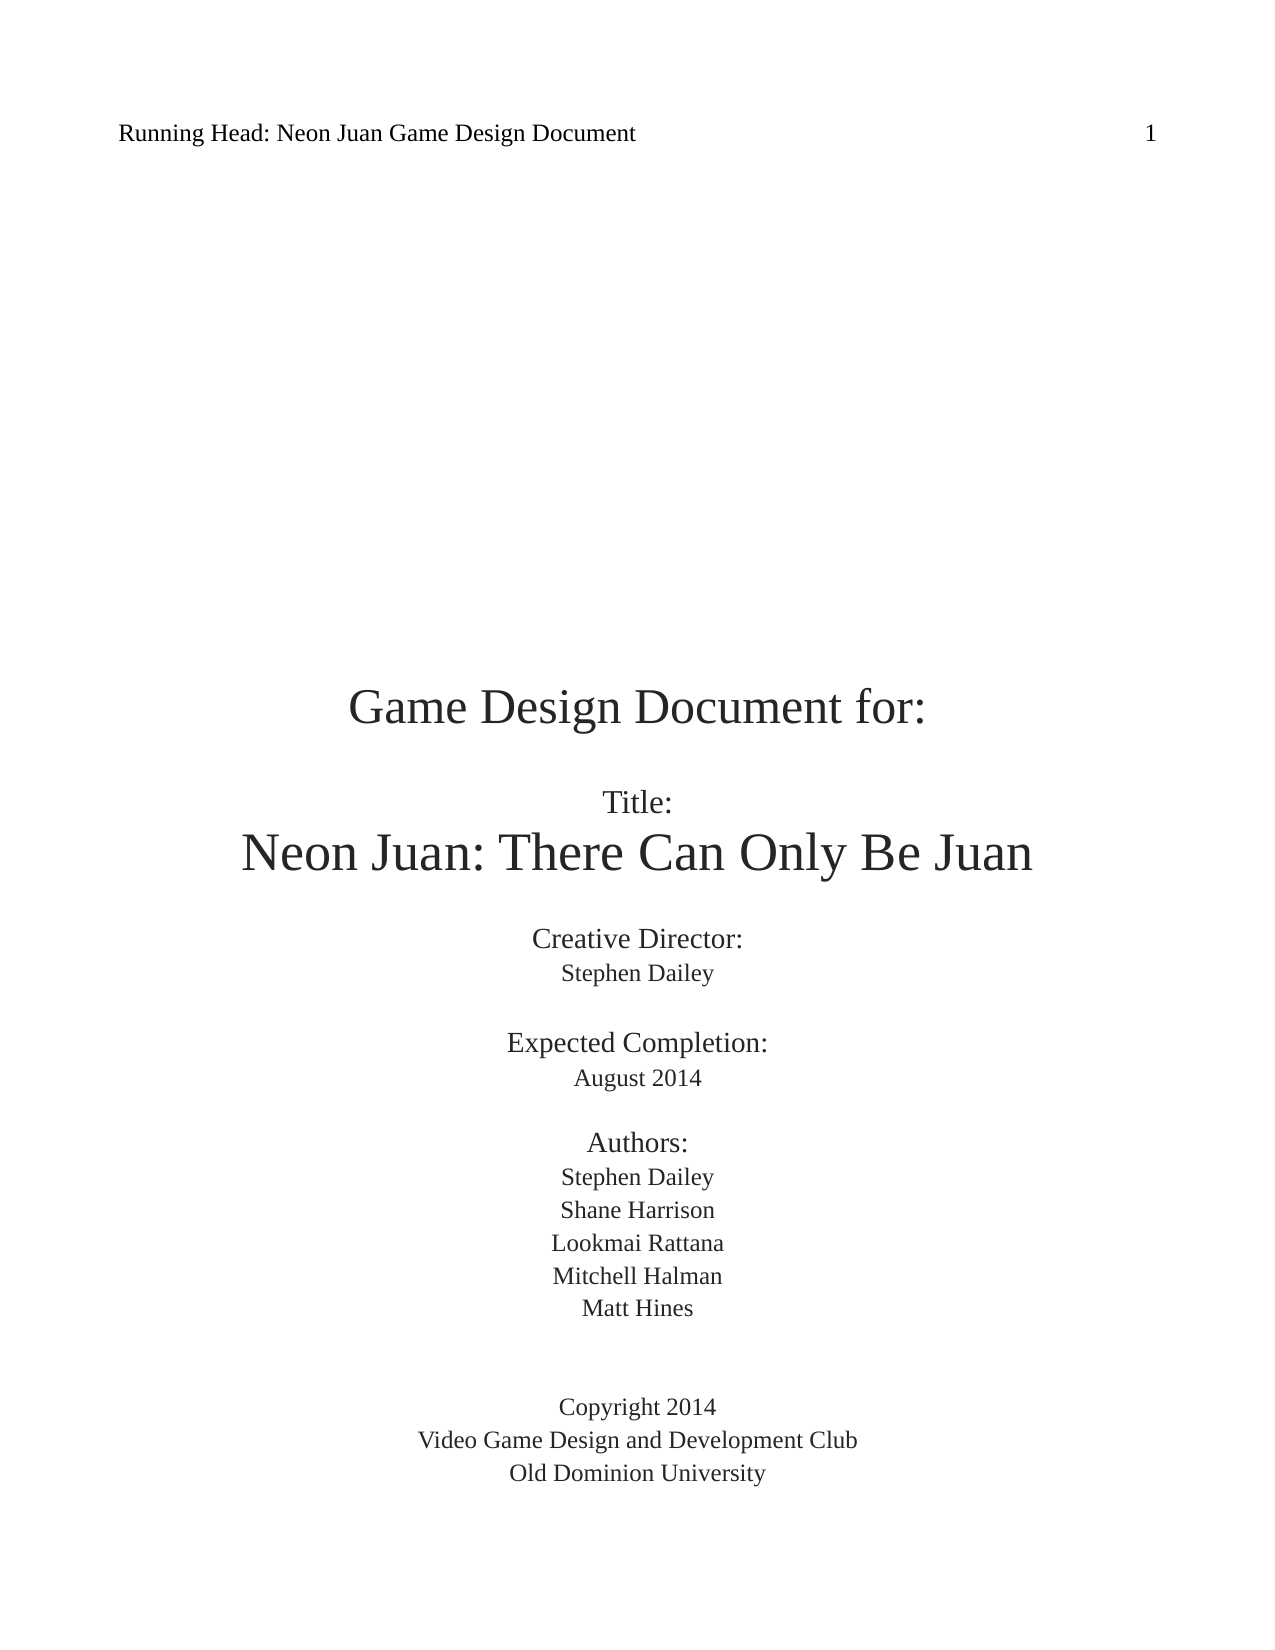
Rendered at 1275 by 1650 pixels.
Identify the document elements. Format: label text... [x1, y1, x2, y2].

text Mitchell Halman [118, 1257, 1157, 1289]
text Matt Hines [118, 1289, 1157, 1322]
text Stephen Dailey [118, 1158, 1157, 1191]
text Authors: [118, 1125, 1157, 1158]
text Title: [118, 782, 1157, 820]
text Game Design Document for: [118, 676, 1157, 734]
text Lookmai Rattana [118, 1224, 1157, 1257]
text Copyright 2014 [118, 1388, 1157, 1421]
text Expected Completion: [118, 1026, 1157, 1059]
text Neon Juan: There Can Only Be Juan [118, 820, 1157, 882]
text Shane Harrison [118, 1191, 1157, 1224]
text Creative Director: [118, 921, 1157, 954]
text August 2014 [118, 1059, 1157, 1092]
text Video Game Design and Development Club [118, 1421, 1157, 1453]
text Stephen Dailey [118, 954, 1157, 987]
text Old Dominion University [118, 1453, 1157, 1486]
